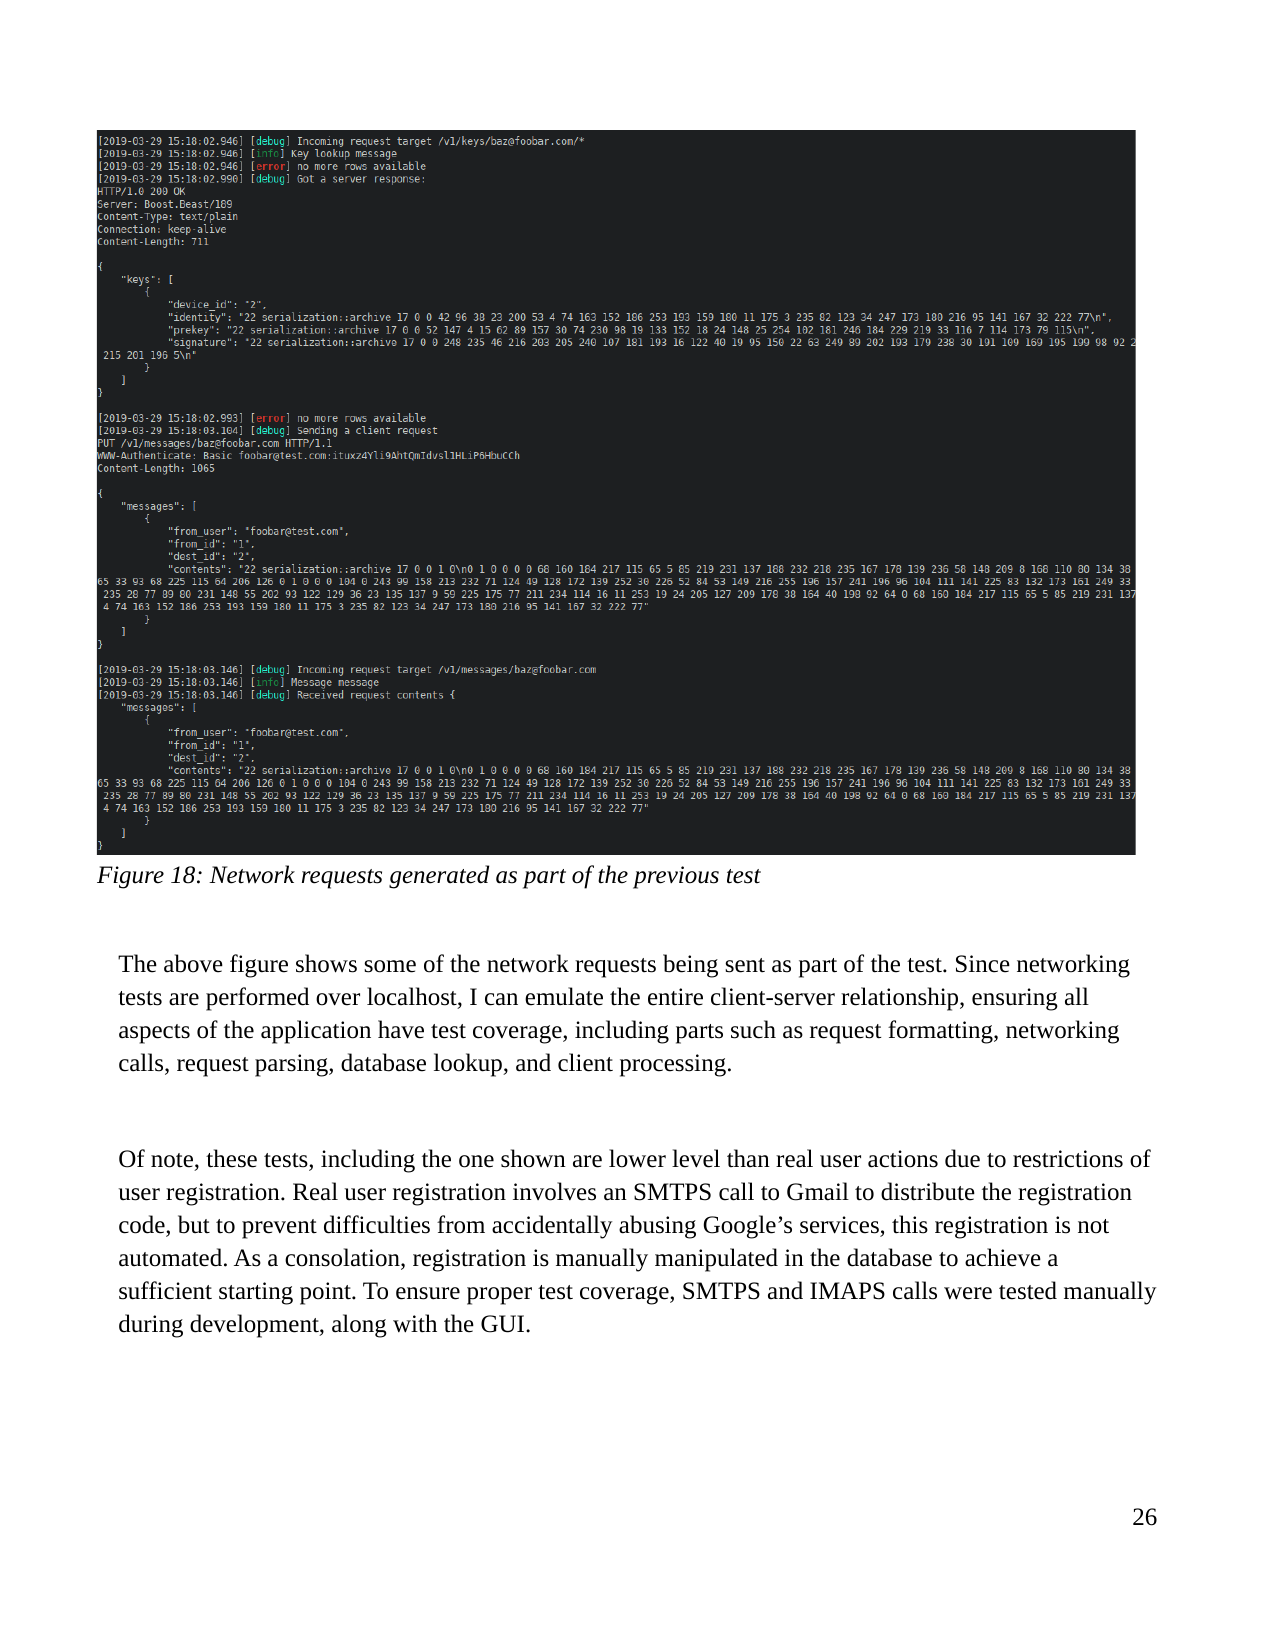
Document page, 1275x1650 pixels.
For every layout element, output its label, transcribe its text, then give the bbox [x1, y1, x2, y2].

text The above figure shows some of the network requests being sent as part of the test. Since networking tests are performed over localhost, I can emulate the entire client-server relationship, ensuring all aspects of the application have test coverage, including parts such as request formatting, networking calls, request parsing, database lookup, and client processing. [118, 949, 1157, 1077]
text Figure 18: Network requests generated as part of the previous test [97, 855, 1178, 888]
picture [96, 130, 1136, 855]
text Of note, these tests, including the one shown are lower level than real user actions due to restrictions of user registration. Real user registration involves an SMTPS call to Gmail to distribute the registration code, but to prevent difficulties from accidentally abusing Google’s services, this registration is not automated. As a consolation, registration is manually manipulated in the database to achieve a sufficient starting point. To ensure proper test coverage, SMTPS and IMAPS calls were tested manually during development, along with the GUI. [118, 1144, 1157, 1338]
